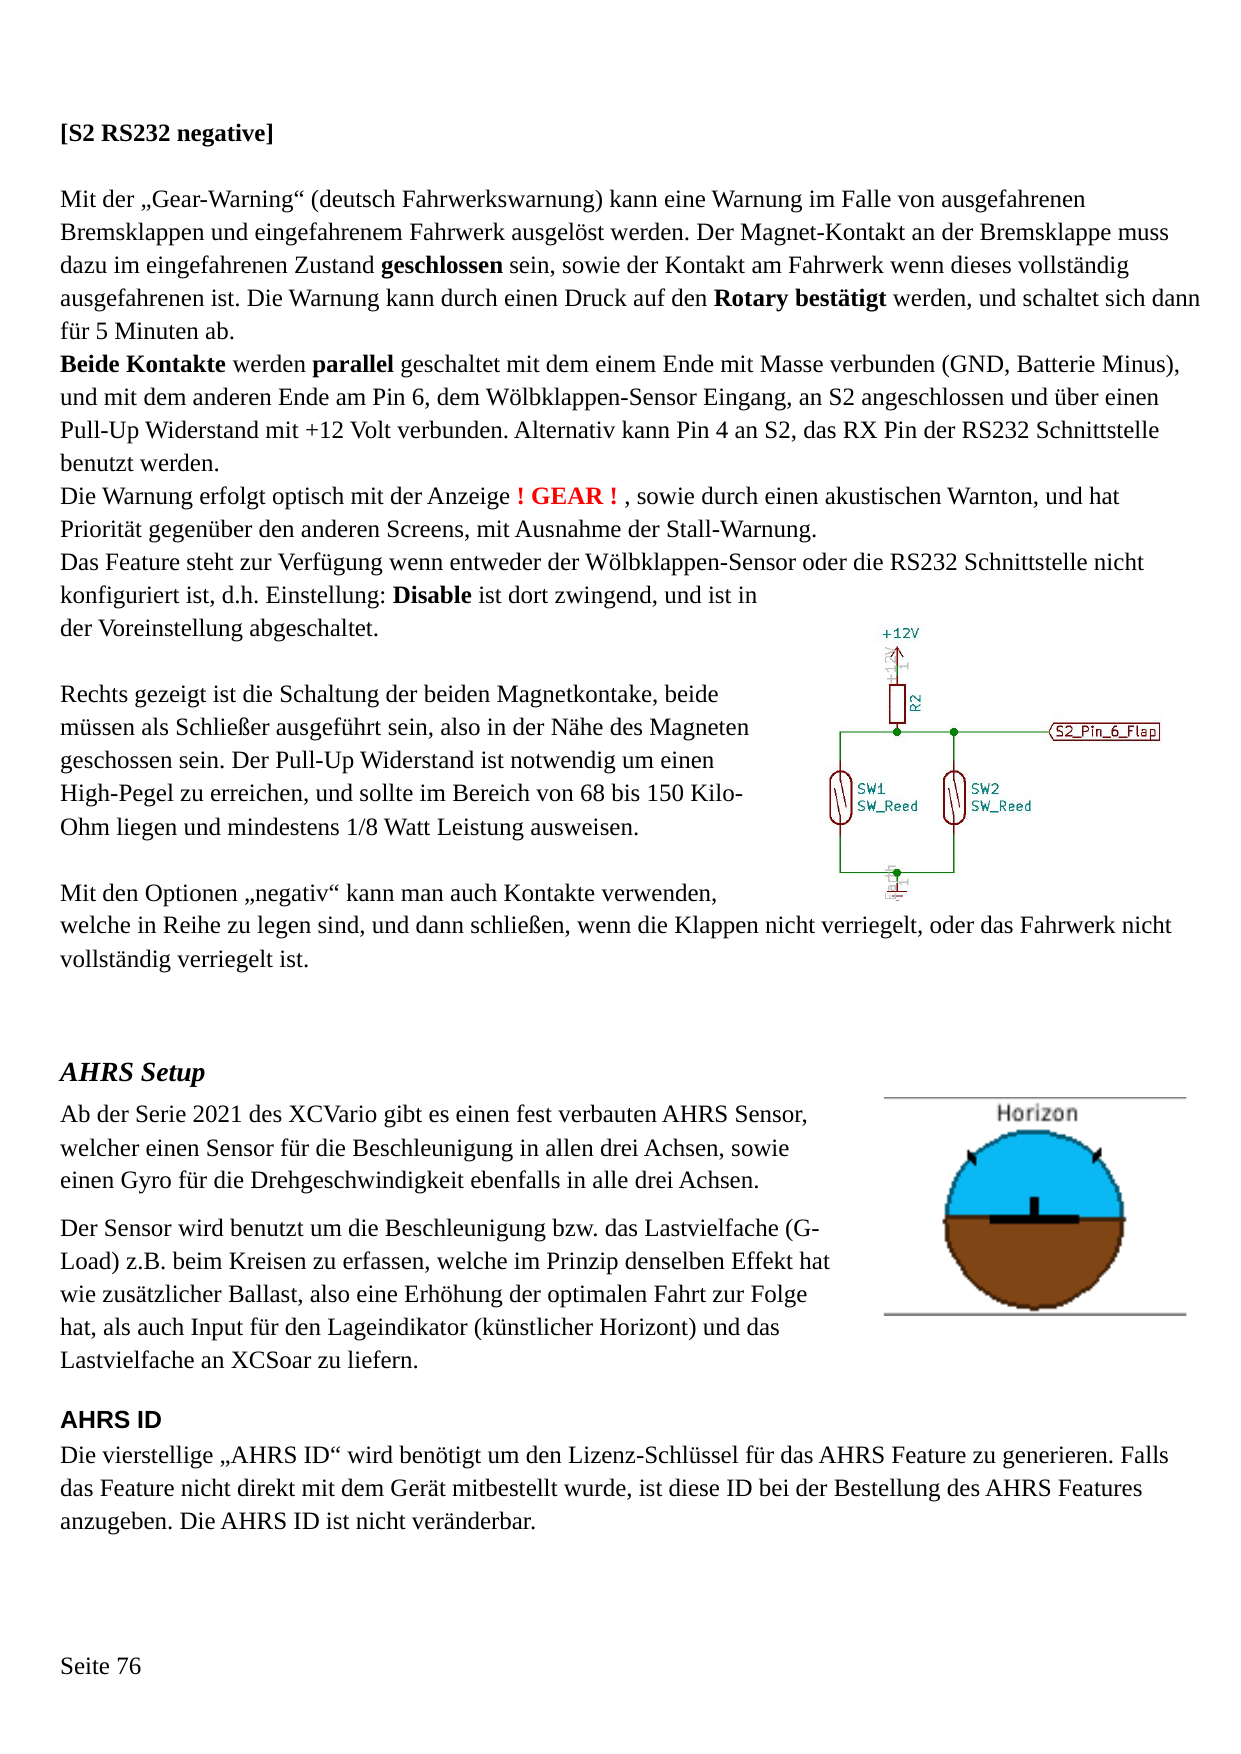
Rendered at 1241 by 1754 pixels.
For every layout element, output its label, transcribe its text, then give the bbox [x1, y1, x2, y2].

text Mit den Optionen „negativ“ kann man auch Kontakte verwenden, welche in Reihe zu legen sind, und dann schließen, wenn die Klappen nicht verriegelt, oder das Fahrwerk nicht vollständig verriegelt ist. [60, 878, 1207, 972]
text Mit der „Gear-Warning“ (deutsch Fahrwerkswarnung) kann eine Warnung im Falle von ausgefahrenen Bremsklappen und eingefahrenem Fahrwerk ausgelöst werden. Der Magnet-Kontakt an der Bremsklappe muss dazu im eingefahrenen Zustand geschlossen sein, sowie der Kontakt am Fahrwerk wenn dieses vollständig ausgefahrenen ist. Die Warnung kann durch einen Druck auf den Rotary bestätigt werden, und schaltet sich dann für 5 Minuten ab. [60, 184, 1207, 345]
text Die Warnung erfolgt optisch mit der Anzeige ! GEAR ! , sowie durch einen akustischen Warnton, und hat Priorität gegenüber den anderen Screens, mit Ausnahme der Stall-Warnung. [60, 481, 1207, 543]
text Der Sensor wird benutzt um die Beschleunigung bzw. das Lastvielfache (G-Load) z.B. beim Kreisen zu erfassen, welche im Prinzip denselben Effekt hat wie zusätzlicher Ballast, also eine Erhöhung der optimalen Fahrt zur Folge hat, als auch Input für den Lageindikator (künstlicher Horizont) und das Lastvielfache an XCSoar zu liefern. [60, 1213, 1207, 1374]
text Ab der Serie 2021 des XCVario gibt es einen fest verbauten AHRS Sensor, welcher einen Sensor für die Beschleunigung in allen drei Achsen, sowie einen Gyro für die Drehgeschwindigkeit ebenfalls in alle drei Achsen. [60, 1099, 883, 1194]
picture [785, 612, 1177, 901]
text [S2 RS232 negative] [60, 118, 1207, 147]
text Rechts gezeigt ist die Schaltung der beiden Magnetkontake, beide müssen als Schließer ausgeführt sein, also in der Nähe des Magneten geschossen sein. Der Pull-Up Widerstand ist notwendig um einen High-Pegel zu erreichen, und sollte im Bereich von 68 bis 150 Kilo-Ohm liegen und mindestens 1/8 Watt Leistung ausweisen. [60, 679, 776, 840]
text Beide Kontakte werden parallel geschaltet mit dem einem Ende mit Masse verbunden (GND, Batterie Minus), und mit dem anderen Ende am Pin 6, dem Wölbklappen-Sensor Eingang, an S2 angeschlossen und über einen Pull-Up Widerstand mit +12 Volt verbunden. Alternativ kann Pin 4 an S2, das RX Pin der RS232 Schnittstelle benutzt werden. [60, 349, 1207, 477]
picture [883, 1097, 1187, 1316]
subtitle AHRS ID [60, 1405, 1207, 1434]
text Das Feature steht zur Verfügung wenn entweder der Wölbklappen-Sensor oder die RS232 Schnittstelle nicht konfiguriert ist, d.h. Einstellung: Disable ist dort zwingend, und ist in der Voreinstellung abgeschaltet. [60, 547, 1207, 909]
text Die vierstellige „AHRS ID“ wird benötigt um den Lizenz-Schlüssel für das AHRS Feature zu generieren. Falls das Feature nicht direkt mit dem Gerät mitbestellt wurde, ist diese ID bei der Bestellung des AHRS Features anzugeben. Die AHRS ID ist nicht veränderbar. [60, 1440, 1207, 1535]
subtitle AHRS Setup [60, 1055, 1207, 1087]
